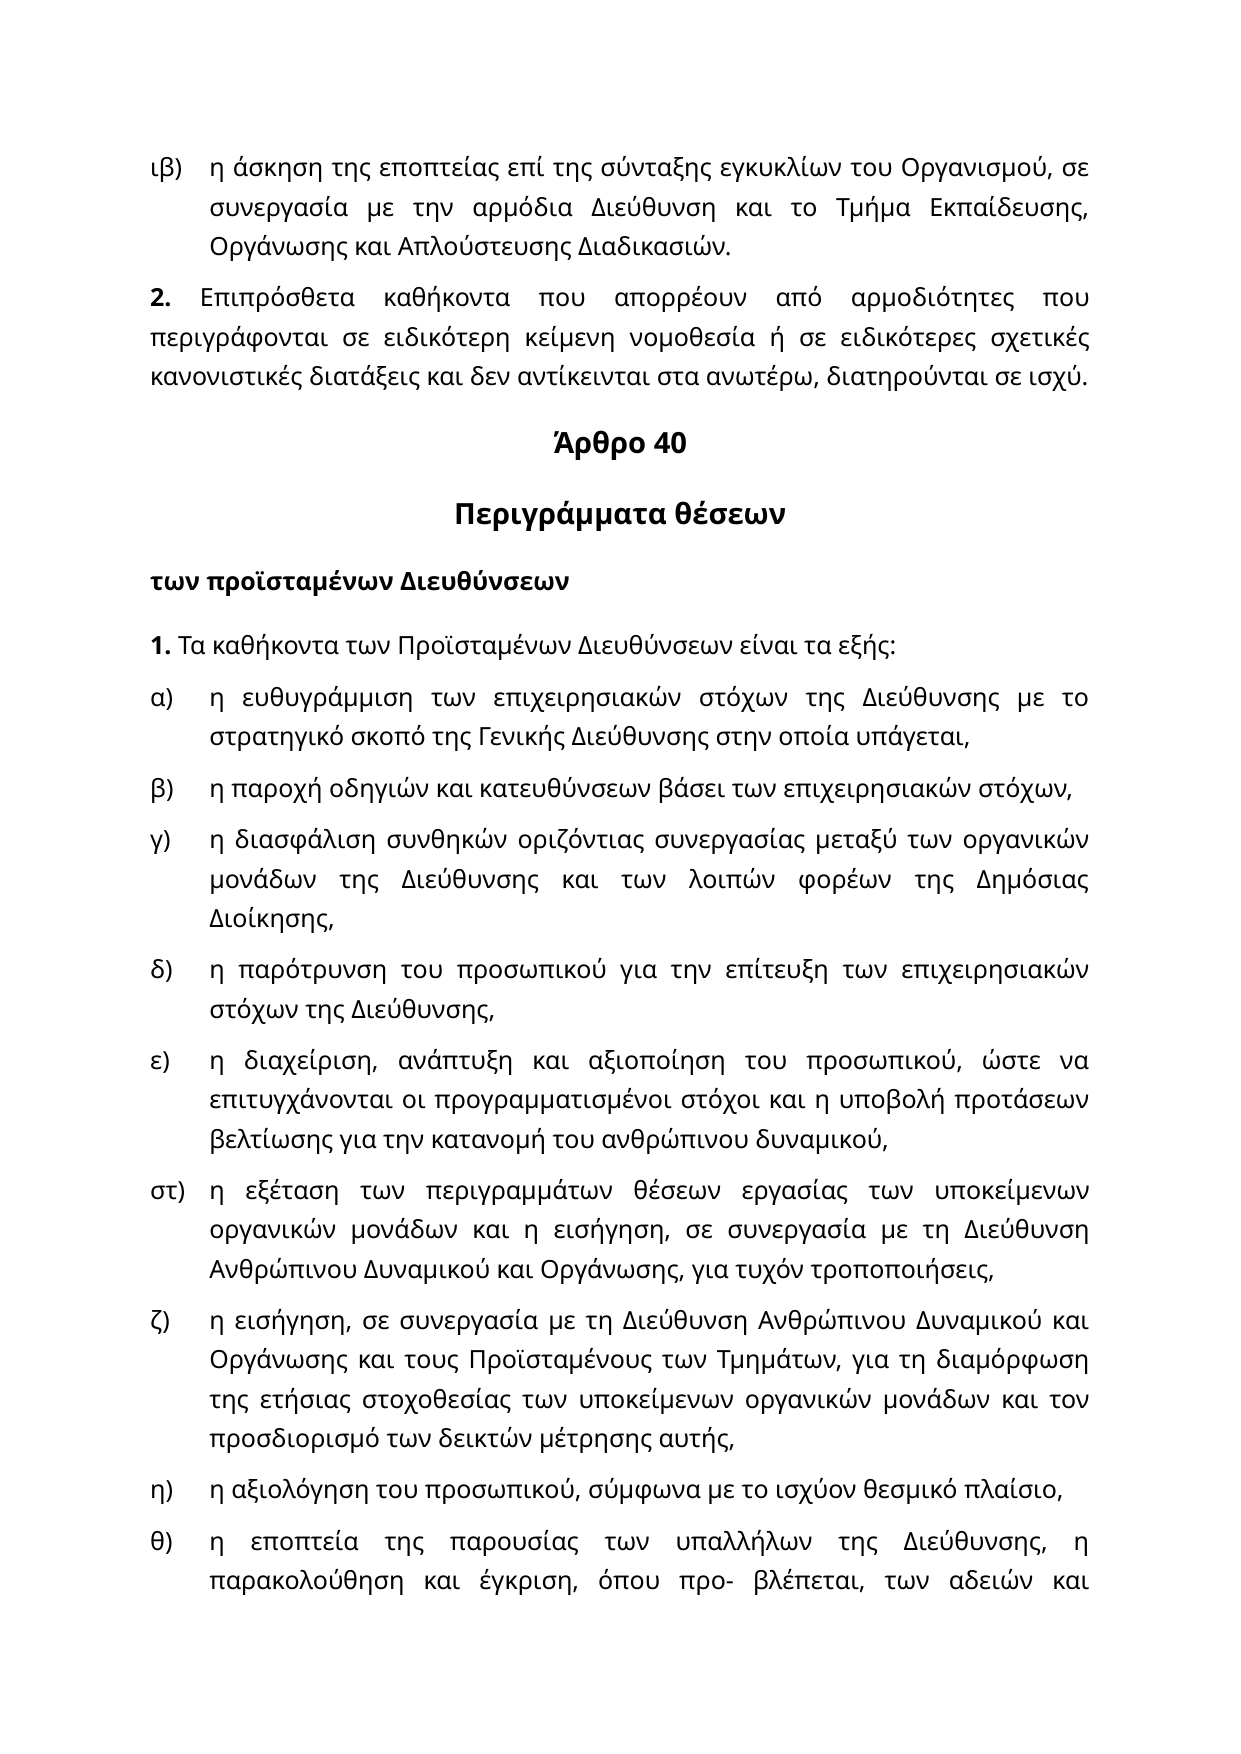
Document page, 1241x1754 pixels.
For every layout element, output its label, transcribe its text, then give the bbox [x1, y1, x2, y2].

list στ) η εξέταση των περιγραμμάτων θέσεων εργασίας των υποκείμενων οργανικών μονάδων και η εισήγηση, σε συνεργασία με τη Διεύθυνση Ανθρώπινου Δυναμικού και Οργάνωσης, για τυχόν τροποποιήσεις, [150, 1173, 1090, 1285]
subtitle Άρθρο 40 [150, 422, 1090, 462]
list ζ) η εισήγηση, σε συνεργασία με τη Διεύθυνση Ανθρώπινου Δυναμικού και Οργάνωσης και τους Προϊσταμένους των Τμημάτων, για τη διαμόρφωση της ετήσιας στοχοθεσίας των υποκείμενων οργανικών μονάδων και τον προσδιορισμό των δεικτών μέτρησης αυτής, [150, 1303, 1090, 1454]
text 1. Τα καθήκοντα των Προϊσταμένων Διευθύνσεων είναι τα εξής: [150, 628, 1090, 662]
list ιβ) η άσκηση της εποπτείας επί της σύνταξης εγκυκλίων του Οργανισμού, σε συνεργασία με την αρμόδια Διεύθυνση και το Τμήμα Εκπαίδευσης, Οργάνωσης και Απλούστευσης Διαδικασιών. [150, 150, 1090, 262]
list δ) η παρότρυνση του προσωπικού για την επίτευξη των επιχειρησιακών στόχων της Διεύθυνσης, [150, 952, 1090, 1025]
list θ) η εποπτεία της παρουσίας των υπαλλήλων της Διεύθυνσης, η παρακολούθηση και έγκριση, όπου προ- βλέπεται, των αδειών και [150, 1524, 1090, 1597]
list ε) η διαχείριση, ανάπτυξη και αξιοποίηση του προσωπικού, ώστε να επιτυγχάνονται οι προγραμματισμένοι στόχοι και η υποβολή προτάσεων βελτίωσης για την κατανομή του ανθρώπινου δυναμικού, [150, 1043, 1090, 1155]
list γ) η διασφάλιση συνθηκών οριζόντιας συνεργασίας μεταξύ των οργανικών μονάδων της Διεύθυνσης και των λοιπών φορέων της Δημόσιας Διοίκησης, [150, 822, 1090, 934]
subtitle Περιγράμματα θέσεων [150, 493, 1090, 533]
text των προϊσταμένων Διευθύνσεων [150, 564, 1090, 598]
text 2. Επιπρόσθετα καθήκοντα που απορρέουν από αρμοδιότητες που περιγράφονται σε ειδικότερη κείμενη νομοθεσία ή σε ειδικότερες σχετικές κανονιστικές διατάξεις και δεν αντίκεινται στα ανωτέρω, διατηρούνται σε ισχύ. [150, 280, 1090, 392]
list β) η παροχή οδηγιών και κατευθύνσεων βάσει των επιχειρησιακών στόχων, [150, 770, 1090, 804]
list α) η ευθυγράμμιση των επιχειρησιακών στόχων της Διεύθυνσης με το στρατηγικό σκοπό της Γενικής Διεύθυνσης στην οποία υπάγεται, [150, 679, 1090, 753]
list η) η αξιολόγηση του προσωπικού, σύμφωνα με το ισχύον θεσμικό πλαίσιο, [150, 1472, 1090, 1506]
